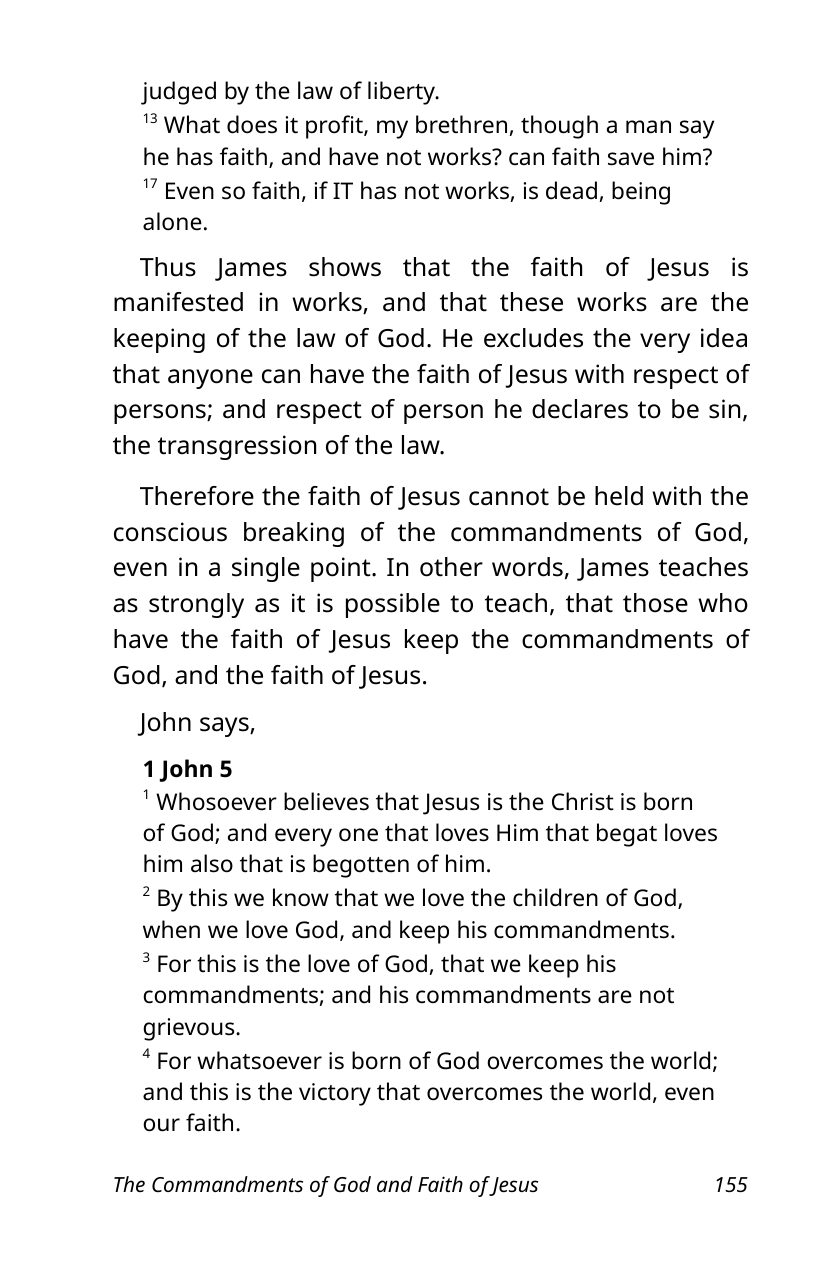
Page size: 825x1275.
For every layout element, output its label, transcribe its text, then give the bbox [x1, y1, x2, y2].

text 2 By this we know that we love the children of God, when we love God, and keep his commandments. [142, 882, 720, 945]
text 1 John 5 [142, 753, 750, 784]
text Thus James shows that the faith of Jesus is manifested in works, and that these works are the keeping of the law of God. He excludes the very idea that anyone can have the faith of Jesus with respect of persons; and respect of person he declares to be sin, the transgression of the law. [112, 249, 750, 462]
text 4 For whatsoever is born of God overcomes the world; and this is the victory that overcomes the world, even our faith. [142, 1045, 720, 1138]
text John says, [112, 705, 750, 739]
text judged by the law of liberty. [142, 75, 720, 106]
text Therefore the faith of Jesus cannot be held with the conscious breaking of the commandments of God, even in a single point. In other words, James teaches as strongly as it is possible to teach, that those who have the faith of Jesus keep the commandments of God, and the faith of Jesus. [112, 479, 750, 691]
text 3 For this is the love of God, that we keep his commandments; and his commandments are not grievous. [142, 948, 720, 1042]
text 1 Whosoever believes that Jesus is the Christ is born of God; and every one that loves Him that begat loves him also that is begotten of him. [142, 786, 720, 879]
text 17 Even so faith, if IT has not works, is dead, being alone. [142, 175, 720, 237]
text 13 What does it profit, my brethren, though a man say he has faith, and have not works? can faith save him? [142, 109, 720, 172]
